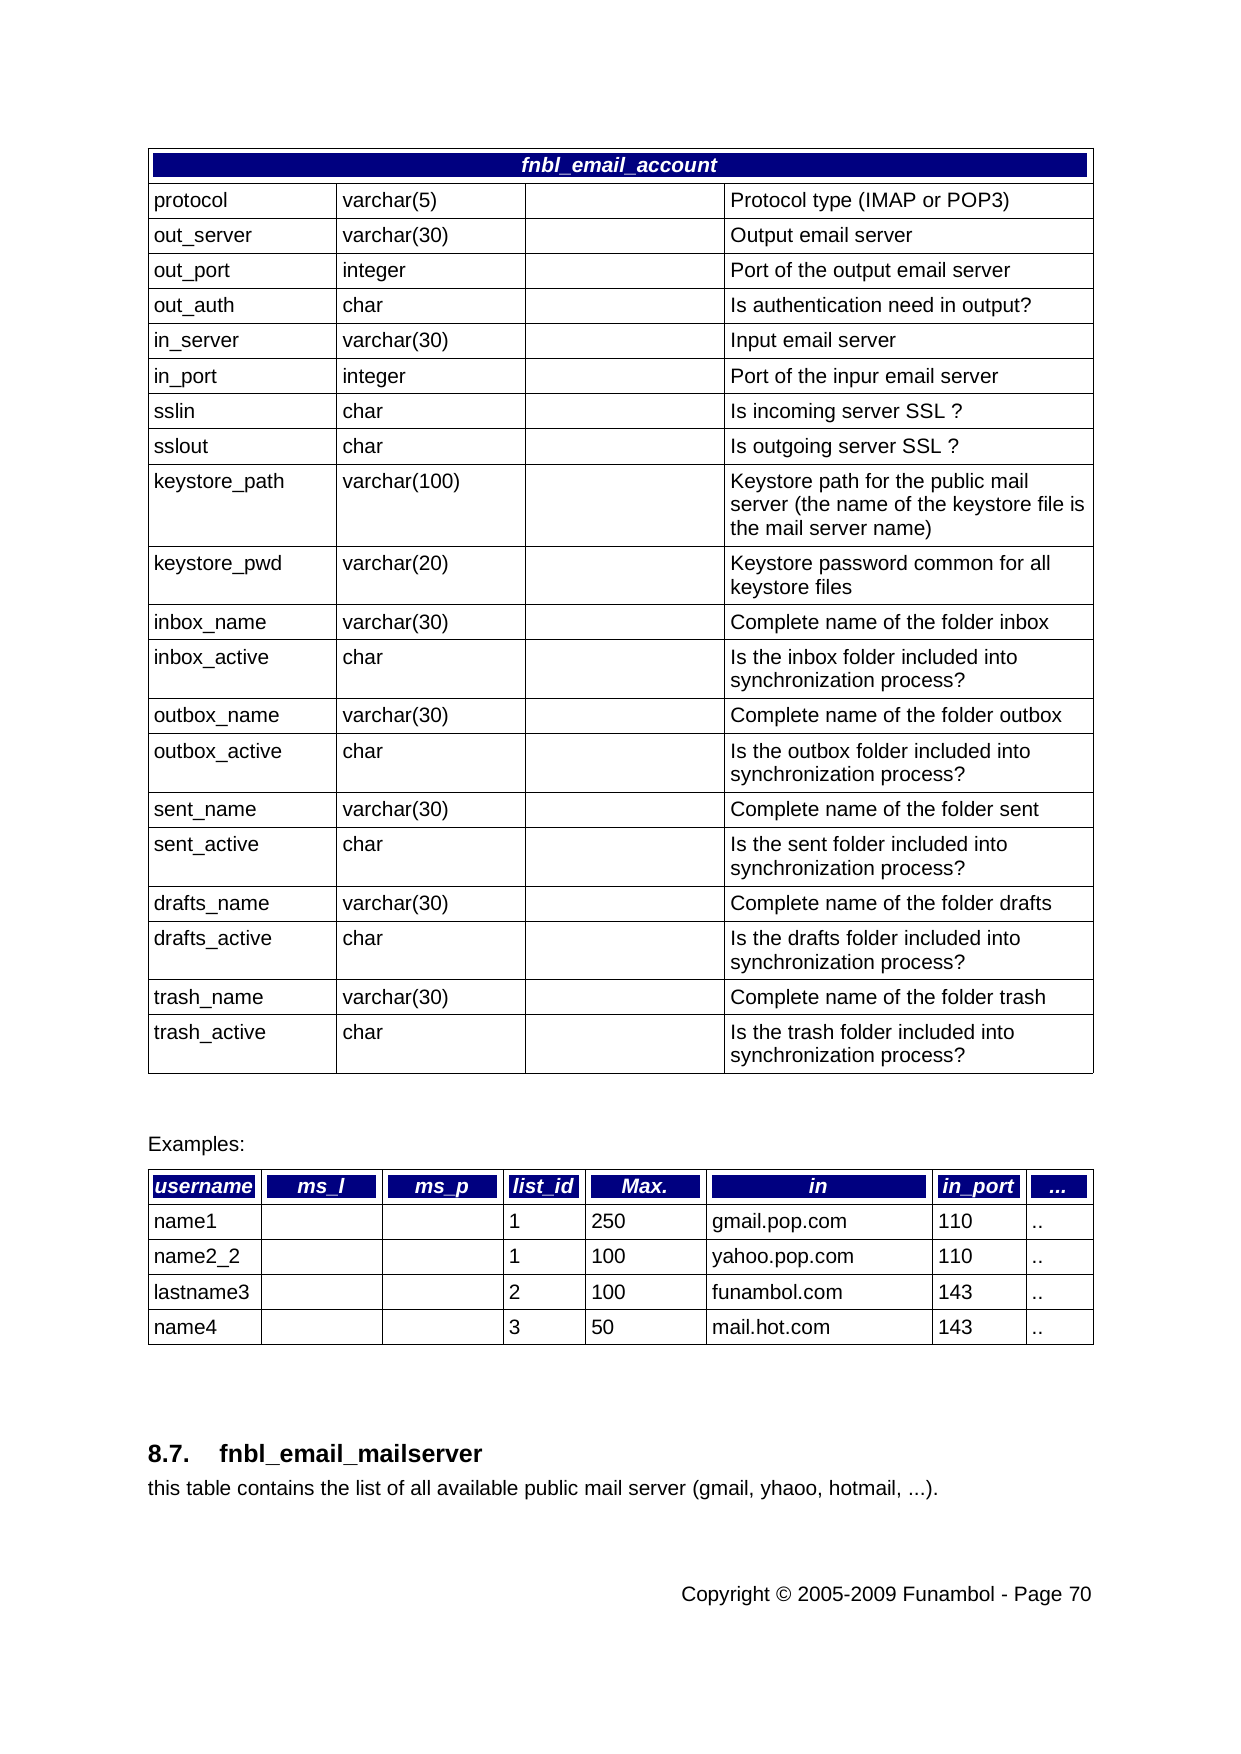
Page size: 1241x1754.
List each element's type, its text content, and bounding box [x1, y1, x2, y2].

table_cell 110 [933, 1240, 1026, 1274]
table_cell in_port [149, 359, 336, 393]
table_cell varchar(30) [337, 793, 525, 827]
table_cell keystore_pwd [149, 547, 336, 604]
table_cell trash_name [149, 980, 336, 1014]
table_cell lastname3 [149, 1275, 261, 1309]
table_cell 250 [586, 1205, 706, 1239]
table_header in_port [933, 1170, 1026, 1204]
table_cell [383, 1205, 503, 1239]
table_cell 143 [933, 1310, 1026, 1344]
table_cell varchar(30) [337, 219, 525, 253]
table_cell char [337, 828, 525, 886]
table_cell 100 [586, 1240, 706, 1274]
table_cell 110 [933, 1205, 1026, 1239]
table_cell 1 [504, 1240, 585, 1274]
table_cell varchar(5) [337, 184, 525, 218]
table_cell drafts_active [149, 922, 336, 979]
table_header list_id [504, 1170, 585, 1204]
table_cell [526, 394, 724, 428]
table_cell [526, 793, 724, 827]
table_cell varchar(30) [337, 980, 525, 1014]
table_cell varchar(30) [337, 699, 525, 733]
table_cell outbox_name [149, 699, 336, 733]
table_cell [262, 1310, 382, 1344]
table_cell 100 [586, 1275, 706, 1309]
table_cell out_auth [149, 289, 336, 323]
table_cell 2 [504, 1275, 585, 1309]
table_cell Complete name of the folder inbox [725, 605, 1093, 639]
table_cell Is the outbox folder included into synchronization process? [725, 734, 1093, 792]
table_cell .. [1027, 1275, 1093, 1309]
table_cell [383, 1310, 503, 1344]
table_cell keystore_path [149, 465, 336, 546]
table_cell Port of the inpur email server [725, 359, 1093, 393]
table_cell mail.hot.com [707, 1310, 932, 1344]
table_cell .. [1027, 1240, 1093, 1274]
table_cell char [337, 289, 525, 323]
table_cell 143 [933, 1275, 1026, 1309]
table_header fnbl_email_account [149, 149, 1093, 183]
table_cell .. [1027, 1205, 1093, 1239]
table_cell Is outgoing server SSL ? [725, 429, 1093, 464]
table_cell Is authentication need in output? [725, 289, 1093, 323]
table_cell Is incoming server SSL ? [725, 394, 1093, 428]
table_cell char [337, 429, 525, 464]
subtitle fnbl_email_mailserver [148, 1440, 1093, 1468]
text this table contains the list of all available public mail server (gmail, yhaoo, hotmail, ...). [148, 1477, 1093, 1500]
table_cell Complete name of the folder drafts [725, 887, 1093, 921]
table_header Max. [586, 1170, 706, 1204]
table_cell [526, 219, 724, 253]
table_cell Is the sent folder included into synchronization process? [725, 828, 1093, 886]
table_cell out_server [149, 219, 336, 253]
table_cell [262, 1205, 382, 1239]
table_cell yahoo.pop.com [707, 1240, 932, 1274]
table_cell [526, 1015, 724, 1073]
table_header username [149, 1170, 261, 1204]
table_cell Is the inbox folder included into synchronization process? [725, 640, 1093, 698]
table_cell trash_active [149, 1015, 336, 1073]
table_cell Keystore password common for all keystore files [725, 547, 1093, 604]
table_cell [526, 640, 724, 698]
table_cell [526, 254, 724, 288]
table_cell [262, 1275, 382, 1309]
table_cell [526, 605, 724, 639]
table_cell Output email server [725, 219, 1093, 253]
table_cell varchar(20) [337, 547, 525, 604]
table_cell sslin [149, 394, 336, 428]
table_header ... [1027, 1170, 1093, 1204]
table_cell sent_name [149, 793, 336, 827]
table_cell Complete name of the folder outbox [725, 699, 1093, 733]
table_cell 1 [504, 1205, 585, 1239]
table_cell inbox_active [149, 640, 336, 698]
table_cell Keystore path for the public mail server (the name of the keystore file is the mail server name) [725, 465, 1093, 546]
table_cell in_server [149, 324, 336, 358]
table_cell [526, 980, 724, 1014]
table_cell [526, 828, 724, 886]
table_header in [707, 1170, 932, 1204]
table_cell name2_2 [149, 1240, 261, 1274]
table_cell funambol.com [707, 1275, 932, 1309]
table_cell [526, 734, 724, 792]
table_cell name4 [149, 1310, 261, 1344]
table_cell [526, 547, 724, 604]
table_cell sent_active [149, 828, 336, 886]
table_cell integer [337, 359, 525, 393]
table_cell [526, 289, 724, 323]
table_cell [383, 1240, 503, 1274]
table_cell gmail.pop.com [707, 1205, 932, 1239]
table_cell varchar(30) [337, 887, 525, 921]
table_cell Complete name of the folder sent [725, 793, 1093, 827]
table_cell varchar(30) [337, 605, 525, 639]
table_cell varchar(100) [337, 465, 525, 546]
table_cell [526, 324, 724, 358]
table_header ms_l [262, 1170, 382, 1204]
table_cell [526, 699, 724, 733]
table_header ms_p [383, 1170, 503, 1204]
table_cell [262, 1240, 382, 1274]
table_cell [526, 184, 724, 218]
table_cell protocol [149, 184, 336, 218]
table_cell varchar(30) [337, 324, 525, 358]
table_cell [526, 887, 724, 921]
table_cell sslout [149, 429, 336, 464]
table_cell Is the drafts folder included into synchronization process? [725, 922, 1093, 979]
table_cell Complete name of the folder trash [725, 980, 1093, 1014]
table_cell 3 [504, 1310, 585, 1344]
table_cell integer [337, 254, 525, 288]
table_cell char [337, 734, 525, 792]
text Examples: [148, 1133, 1093, 1156]
table_cell [526, 359, 724, 393]
table_cell .. [1027, 1310, 1093, 1344]
table_cell Protocol type (IMAP or POP3) [725, 184, 1093, 218]
table_cell name1 [149, 1205, 261, 1239]
table_cell outbox_active [149, 734, 336, 792]
table_cell Input email server [725, 324, 1093, 358]
table_cell char [337, 640, 525, 698]
table_cell out_port [149, 254, 336, 288]
table_cell [526, 429, 724, 464]
table_cell drafts_name [149, 887, 336, 921]
table_cell [526, 922, 724, 979]
table_cell 50 [586, 1310, 706, 1344]
table_cell [383, 1275, 503, 1309]
table_cell inbox_name [149, 605, 336, 639]
table_cell Port of the output email server [725, 254, 1093, 288]
table_cell char [337, 922, 525, 979]
table_cell char [337, 1015, 525, 1073]
table_cell Is the trash folder included into synchronization process? [725, 1015, 1093, 1073]
table_cell [526, 465, 724, 546]
table_cell char [337, 394, 525, 428]
